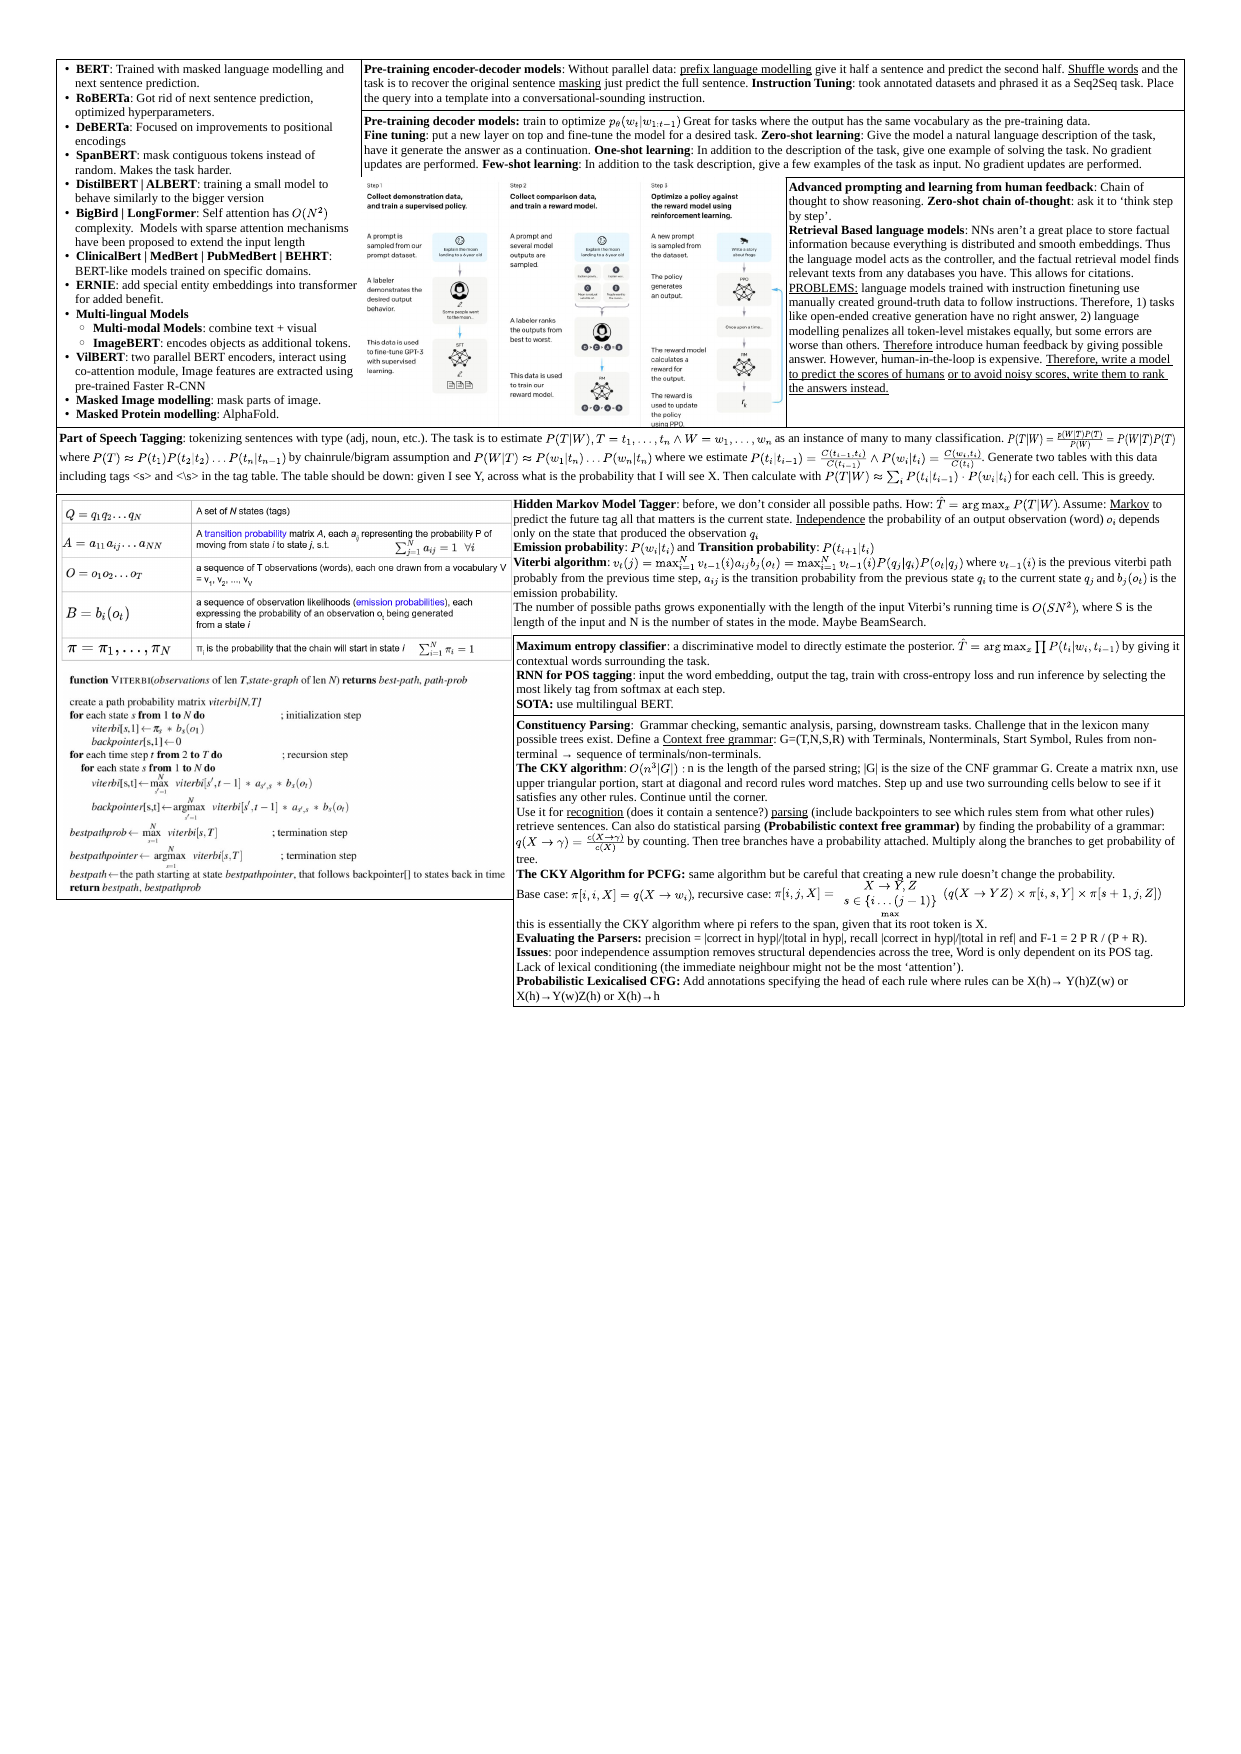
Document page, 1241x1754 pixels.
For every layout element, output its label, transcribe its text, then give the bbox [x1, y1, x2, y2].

text Probabilistic Lexicalised CFG: Add annotations specifying the head of each rule where rules can be X(h)→ Y(h)Z(w) or X(h)→Y(w)Z(h) or X(h)→h [516, 974, 1181, 1003]
text Issues: poor independence assumption removes structural dependencies across the tree, Word is only dependent on its POS tag. [516, 945, 1181, 959]
text SOTA: use multilingual BERT. [516, 696, 1181, 711]
text Base case: , recursive case: [516, 881, 1181, 916]
list DeBERTa: Focused on improvements to positional encodings [65, 119, 358, 148]
text Constituency Parsing: Grammar checking, semantic analysis, parsing, downstream tasks. Challenge that in the lexicon many possible trees exist. Define a Context free grammar: G=(T,N,S,R) with Terminals, Nonterminals, Start Symbol, Rules from non-terminal → sequence of terminals/non-terminals. [516, 718, 1181, 761]
text Fine tuning: put a new layer on top and fine-tune the model for a desired task. Zero-shot learning: Give the model a natural language description of the task, have it generate the answer as a continuation. One-shot learning: In addition to the description of the task, give one example of solving the task. No gradient updates are performed. Few-shot learning: In addition to the task description, give a few examples of the task as input. No gradient updates are performed. [364, 128, 1181, 171]
picture [361, 177, 786, 427]
list ERNIE: add special entity embeddings into transformer for added benefit. [65, 278, 358, 307]
text The CKY Algorithm for PCFG: same algorithm but be careful that creating a new rule doesn’t change the probability. [516, 867, 1181, 881]
list VilBERT: two parallel BERT encoders, interact using co-attention module, Image features are extracted using [65, 350, 358, 378]
text Evaluating the Parsers: precision = |correct in hyp|/|total in hyp|, recall |correct in hyp|/|total in ref| and F-1 = 2 P R / (P + R). [516, 931, 1181, 945]
text Use it for recognition (does it contain a sentence?) parsing (include backpointers to see which rules stem from what other rules) retrieve sentences. Can also do statistical parsing (Probabilistic context free grammar) by finding the probability of a grammar: by counting. Then tree branches have a probability attached. Multiply along the branches to get probability of tree. [516, 804, 1181, 867]
list pre-trained Faster R-CNN [65, 378, 358, 393]
list Multi-modal Models: combine text + visual [77, 321, 358, 335]
picture [59, 497, 514, 664]
list BERT: Trained with masked language modelling and next sentence prediction. [65, 62, 358, 91]
text Maximum entropy classifier: a discriminative model to directly estimate the posterior. by giving it contextual words surrounding the task. [516, 638, 1181, 668]
list Masked Protein modelling: AlphaFold. [65, 407, 358, 422]
text Pre-training encoder-decoder models: Without parallel data: prefix language modelling give it half a sentence and predict the second half. Shuffle words and the task is to recover the original sentence masking just predict the full sentence. Instruction Tuning: took annotated datasets and phrased it as a Seq2Seq task. Place the query into a template into a conversational-sounding instruction. [364, 62, 1181, 105]
list Multi-lingual Models [65, 307, 358, 321]
text The number of possible paths grows exponentially with the length of the input Viterbi’s running time is , where S is the length of the input and N is the number of states in the mode. Maybe BeamSearch. [514, 600, 1181, 629]
text Pre-training decoder models: train to optimize Great for tasks where the output has the same vocabulary as the pre-training data. [364, 113, 1181, 128]
list BigBird | LongFormer: Self attention has complexity. Models with sparse attention mechanisms have been proposed to extend the input length [65, 206, 358, 249]
text this is essentially the CKY algorithm where pi refers to the span, given that its root token is X. [516, 916, 1181, 931]
text RNN for POS tagging: input the word embedding, output the tag, train with cross-entropy loss and run inference by selecting the most likely tag from softmax at each step. [516, 668, 1181, 696]
text Emission probability: and Transition probability: [514, 540, 1181, 555]
text The CKY algorithm: n is the length of the parsed string; |G| is the size of the CNF grammar G. Create a matrix nxn, use upper triangular portion, start at diagonal and record rules word matches. Step up and use two surrounding cells below to see if it satisfies any other rules. Continue until the corner. [516, 761, 1181, 804]
list SpanBERT: mask contiguous tokens instead of random. Makes the task harder. [65, 148, 358, 177]
text Part of Speech Tagging: tokenizing sentences with type (adj, noun, etc.). The task is to estimate as an instance of many to many classification. where by chainrule/bigram assumption and where we estimate . Generate two tables with this data including tags <s> and <\s> in the tag table. The table should be down: given I see Y, across what is the probability that I will see X. Then calculate with for each cell. This is greedy. [59, 430, 1181, 484]
text Retrieval Based language models: NNs aren’t a great place to store factual information because everything is distributed and smooth embeddings. Thus the language model acts as the controller, and the factual retrieval model finds relevant texts from any databases you have. This allows for citations. PROBLEMS: language models trained with instruction finetuning use manually created ground-truth data to follow instructions. Therefore, 1) tasks like open-ended creative generation have no right answer, 2) language modelling penalizes all token-level mistakes equally, but some errors are worse than others. Therefore introduce human feedback by giving possible answer. However, human-in-the-loop is expensive. Therefore, write a model to predict the scores of humans or to avoid noisy scores, write them to rank the answers instead. [788, 223, 1181, 395]
picture [63, 672, 511, 894]
text Hidden Markov Model Tagger: before, we don’t consider all possible paths. How: . Assume: Markov to predict the future tag all that matters is the current state. Independence the probability of an output observation (word) depends only on the state that produced the observation [514, 497, 1181, 540]
text Viterbi algorithm: where is the previous viterbi path probably from the previous time step, is the transition probability from the previous state to the current state and is the emission probability. [514, 555, 1181, 600]
list DistilBERT | ALBERT: training a small model to behave similarly to the bigger version [65, 177, 358, 206]
list RoBERTa: Got rid of next sentence prediction, optimized hyperparameters. [65, 91, 358, 119]
text Advanced prompting and learning from human feedback: Chain of thought to show reasoning. Zero-shot chain of-thought: ask it to ‘think step by step’. [788, 180, 1181, 223]
list Masked Image modelling: mask parts of image. [65, 393, 358, 407]
text Lack of lexical conditioning (the immediate neighbour might not be the most ‘attention’). [516, 959, 1181, 974]
list ImageBERT: encodes objects as additional tokens. [77, 335, 358, 350]
list ClinicalBert | MedBert | PubMedBert | BEHRT: BERT-like models trained on specific domains. [65, 249, 358, 278]
